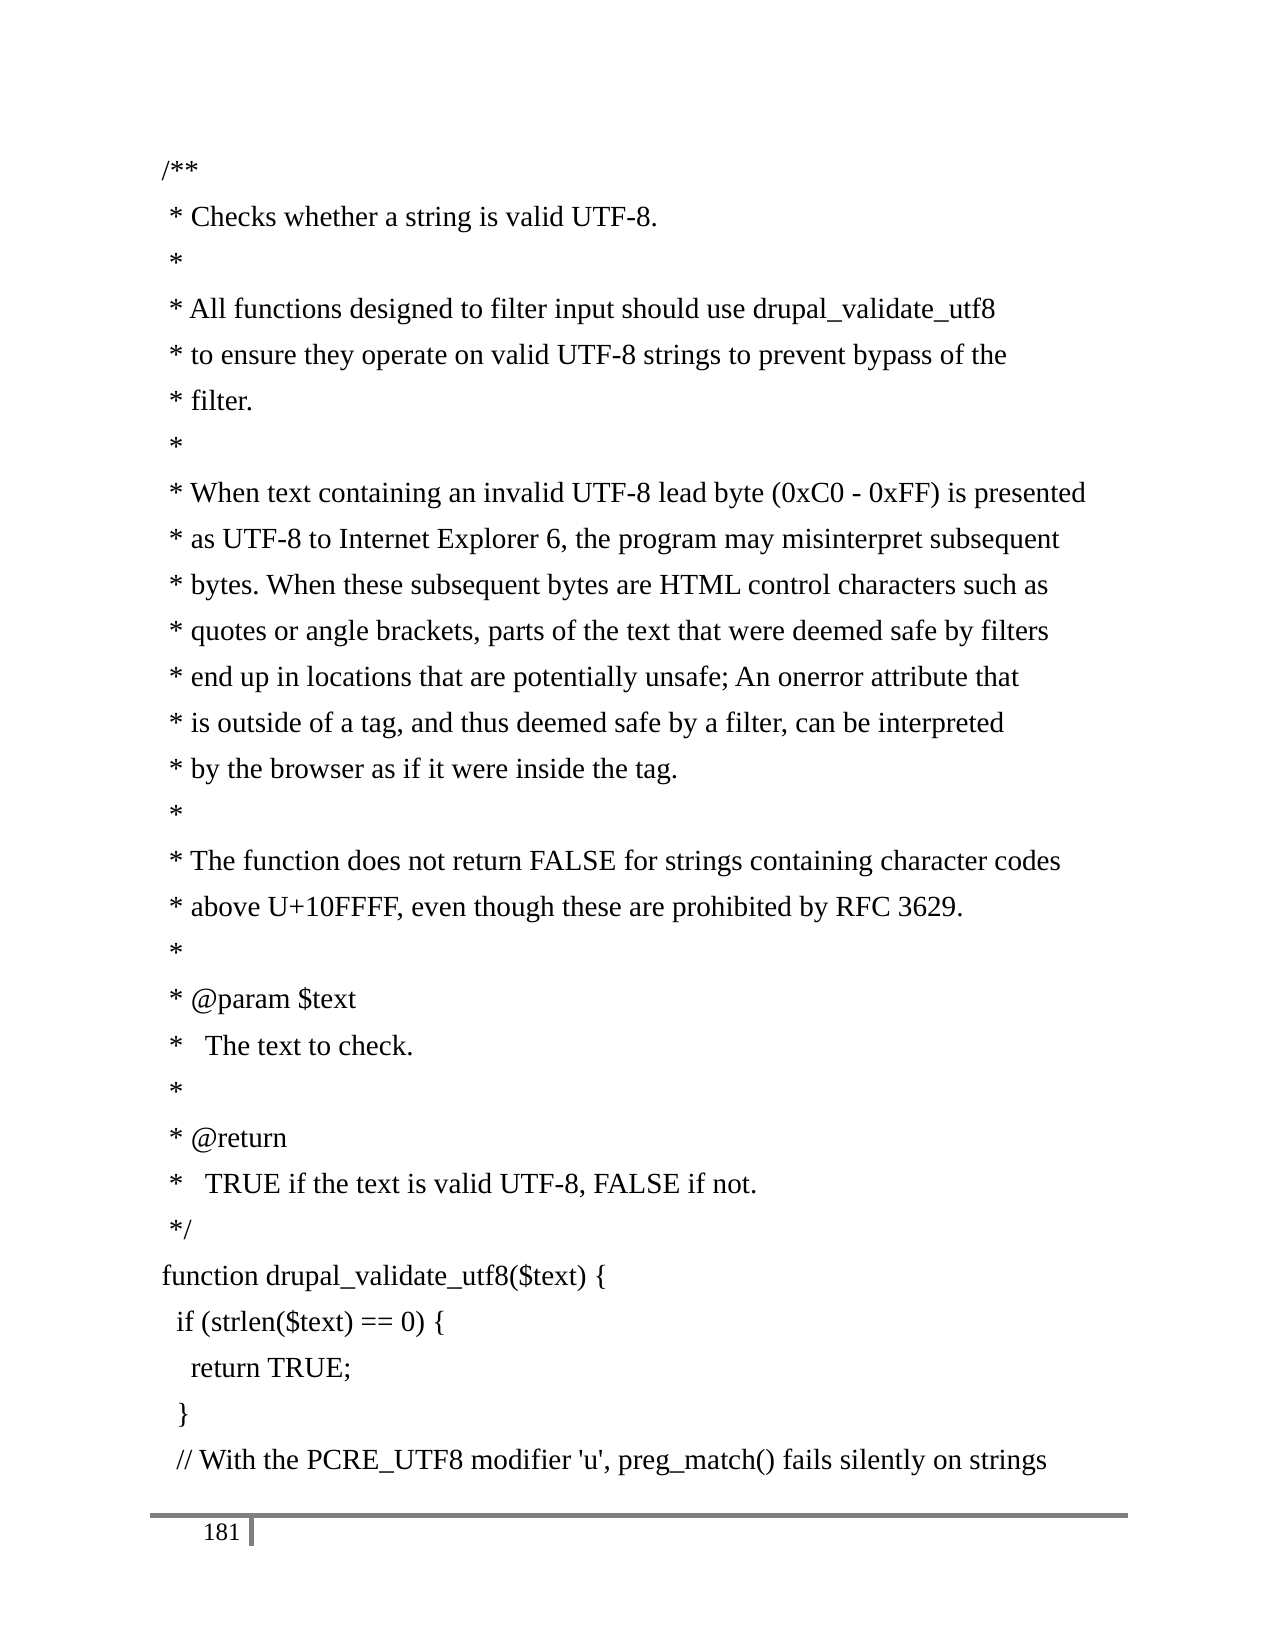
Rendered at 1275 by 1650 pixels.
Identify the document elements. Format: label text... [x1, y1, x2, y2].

text * @param $text [161, 982, 1117, 1015]
text if (strlen($text) == 0) { [161, 1304, 1117, 1337]
text return TRUE; [161, 1350, 1117, 1383]
text function drupal_validate_utf8($text) { [161, 1258, 1117, 1291]
text // With the PCRE_UTF8 modifier 'u', preg_match() fails silently on strings [161, 1442, 1117, 1476]
text * to ensure they operate on valid UTF-8 strings to prevent bypass of the [161, 337, 1117, 371]
text * The function does not return FALSE for strings containing character codes [161, 843, 1117, 877]
text * When text containing an invalid UTF-8 lead byte (0xC0 - 0xFF) is presented [161, 475, 1117, 509]
text * filter. [161, 383, 1117, 417]
text * [161, 1074, 1117, 1107]
text * [161, 429, 1117, 463]
text * end up in locations that are potentially unsafe; An onerror attribute that [161, 659, 1117, 693]
text * bytes. When these subsequent bytes are HTML control characters such as [161, 567, 1117, 601]
text * Checks whether a string is valid UTF-8. [161, 199, 1117, 232]
text * The text to check. [161, 1028, 1117, 1061]
text * @return [161, 1120, 1117, 1153]
text * [161, 797, 1117, 831]
text * All functions designed to filter input should use drupal_validate_utf8 [161, 291, 1117, 324]
text } [161, 1396, 1117, 1429]
text /** [161, 153, 1117, 186]
text * as UTF-8 to Internet Explorer 6, the program may misinterpret subsequent [161, 521, 1117, 555]
text * TRUE if the text is valid UTF-8, FALSE if not. [161, 1166, 1117, 1199]
text * [161, 245, 1117, 278]
text * above U+10FFFF, even though these are prohibited by RFC 3629. [161, 889, 1117, 923]
text * quotes or angle brackets, parts of the text that were deemed safe by filters [161, 613, 1117, 647]
text */ [161, 1212, 1117, 1245]
text * is outside of a tag, and thus deemed safe by a filter, can be interpreted [161, 705, 1117, 739]
text * [161, 936, 1117, 969]
text * by the browser as if it were inside the tag. [161, 751, 1117, 785]
